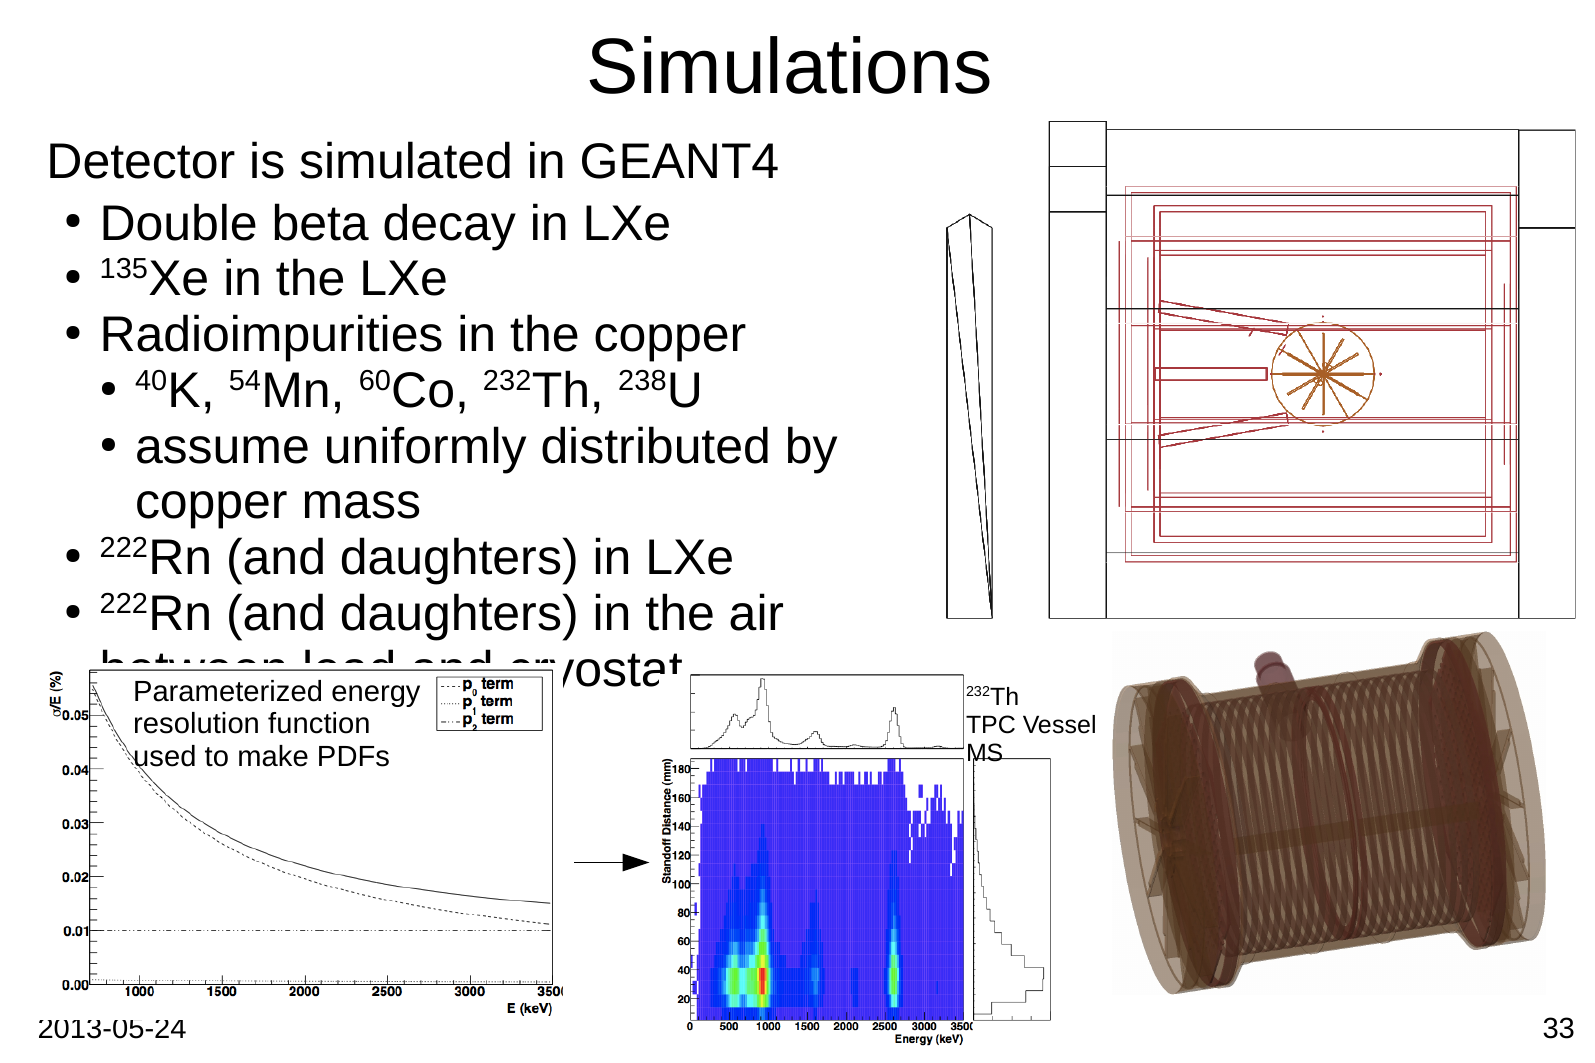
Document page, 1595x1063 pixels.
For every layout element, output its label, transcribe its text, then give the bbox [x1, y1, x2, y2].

text_box Double beta decay in LXe 135Xe in the LXe Radioimpurities in the copper 40K, 54Mn, 60Co, 232Th, 238U assume uniformly distributed by copper mass 222Rn (and daughters) in LXe 222Rn (and daughters) in the air between lead and cryostat [49, 187, 881, 672]
text_box Detector is simulated in GEANT4 [31, 126, 826, 192]
title Simulations [79, 19, 1501, 113]
text_box Parameterized energy resolution function used to make PDFs [118, 667, 456, 770]
picture [659, 674, 1051, 1051]
picture [1112, 631, 1546, 995]
picture [945, 120, 1576, 619]
text_box 232Th TPC Vessel MS [951, 675, 1163, 788]
picture [37, 663, 563, 1020]
